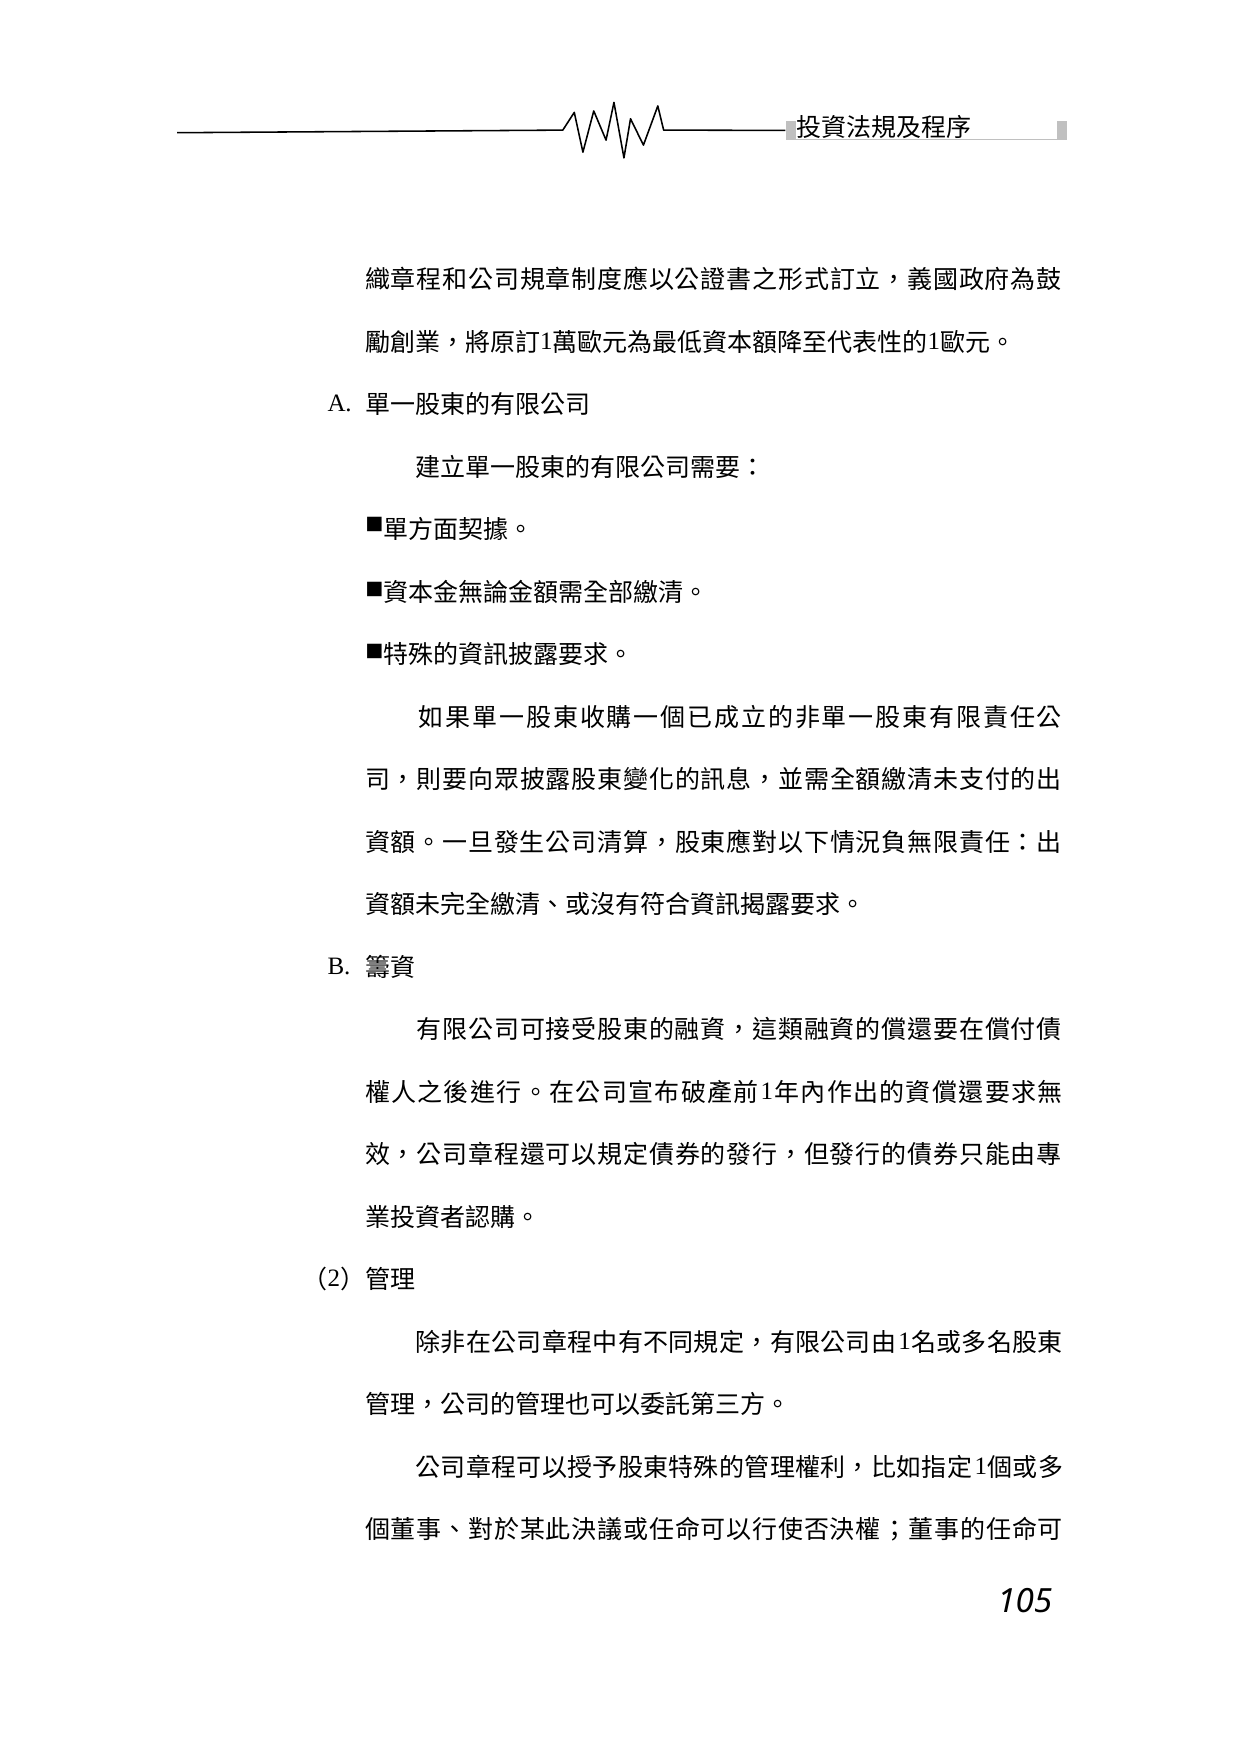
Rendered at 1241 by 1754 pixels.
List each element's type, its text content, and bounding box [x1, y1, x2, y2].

text B. 籌資 [327, 924, 1063, 986]
text 如果單一股東收購一個已成立的非單一股東有限責任公司，則要向眾披露股東變化的訊息，並需全額繳清未支付的出資額。一旦發生公司清算，股東應對以下情況負無限責任：出資額未完全繳清、或沒有符合資訊揭露要求。 [327, 674, 1063, 924]
text A. 單一股東的有限公司 [327, 361, 1063, 424]
text 公司章程可以授予股東特殊的管理權利，比如指定1個或多個董事、對於某此決議或任命可以行使否決權；董事的任命可 [302, 1424, 1063, 1549]
text 除非在公司章程中有不同規定，有限公司由1名或多名股東管理，公司的管理也可以委託第三方。 [302, 1299, 1063, 1424]
text （2）管理 [302, 1236, 1063, 1299]
text 有限公司可接受股東的融資，這類融資的償還要在償付債權人之後進行。在公司宣布破產前1年內作出的資償還要求無效，公司章程還可以規定債券的發行，但發行的債券只能由專業投資者認購。 [327, 986, 1063, 1236]
text 特殊的資訊披露要求。 [327, 611, 1063, 674]
text 單方面契據。 [327, 486, 1063, 549]
text 資本金無論金額需全部繳清。 [327, 549, 1063, 611]
text 建立單一股東的有限公司需要： [327, 424, 1063, 486]
text 織章程和公司規章制度應以公證書之形式訂立，義國政府為鼓勵創業，將原訂1萬歐元為最低資本額降至代表性的1歐元。 [302, 236, 1063, 361]
